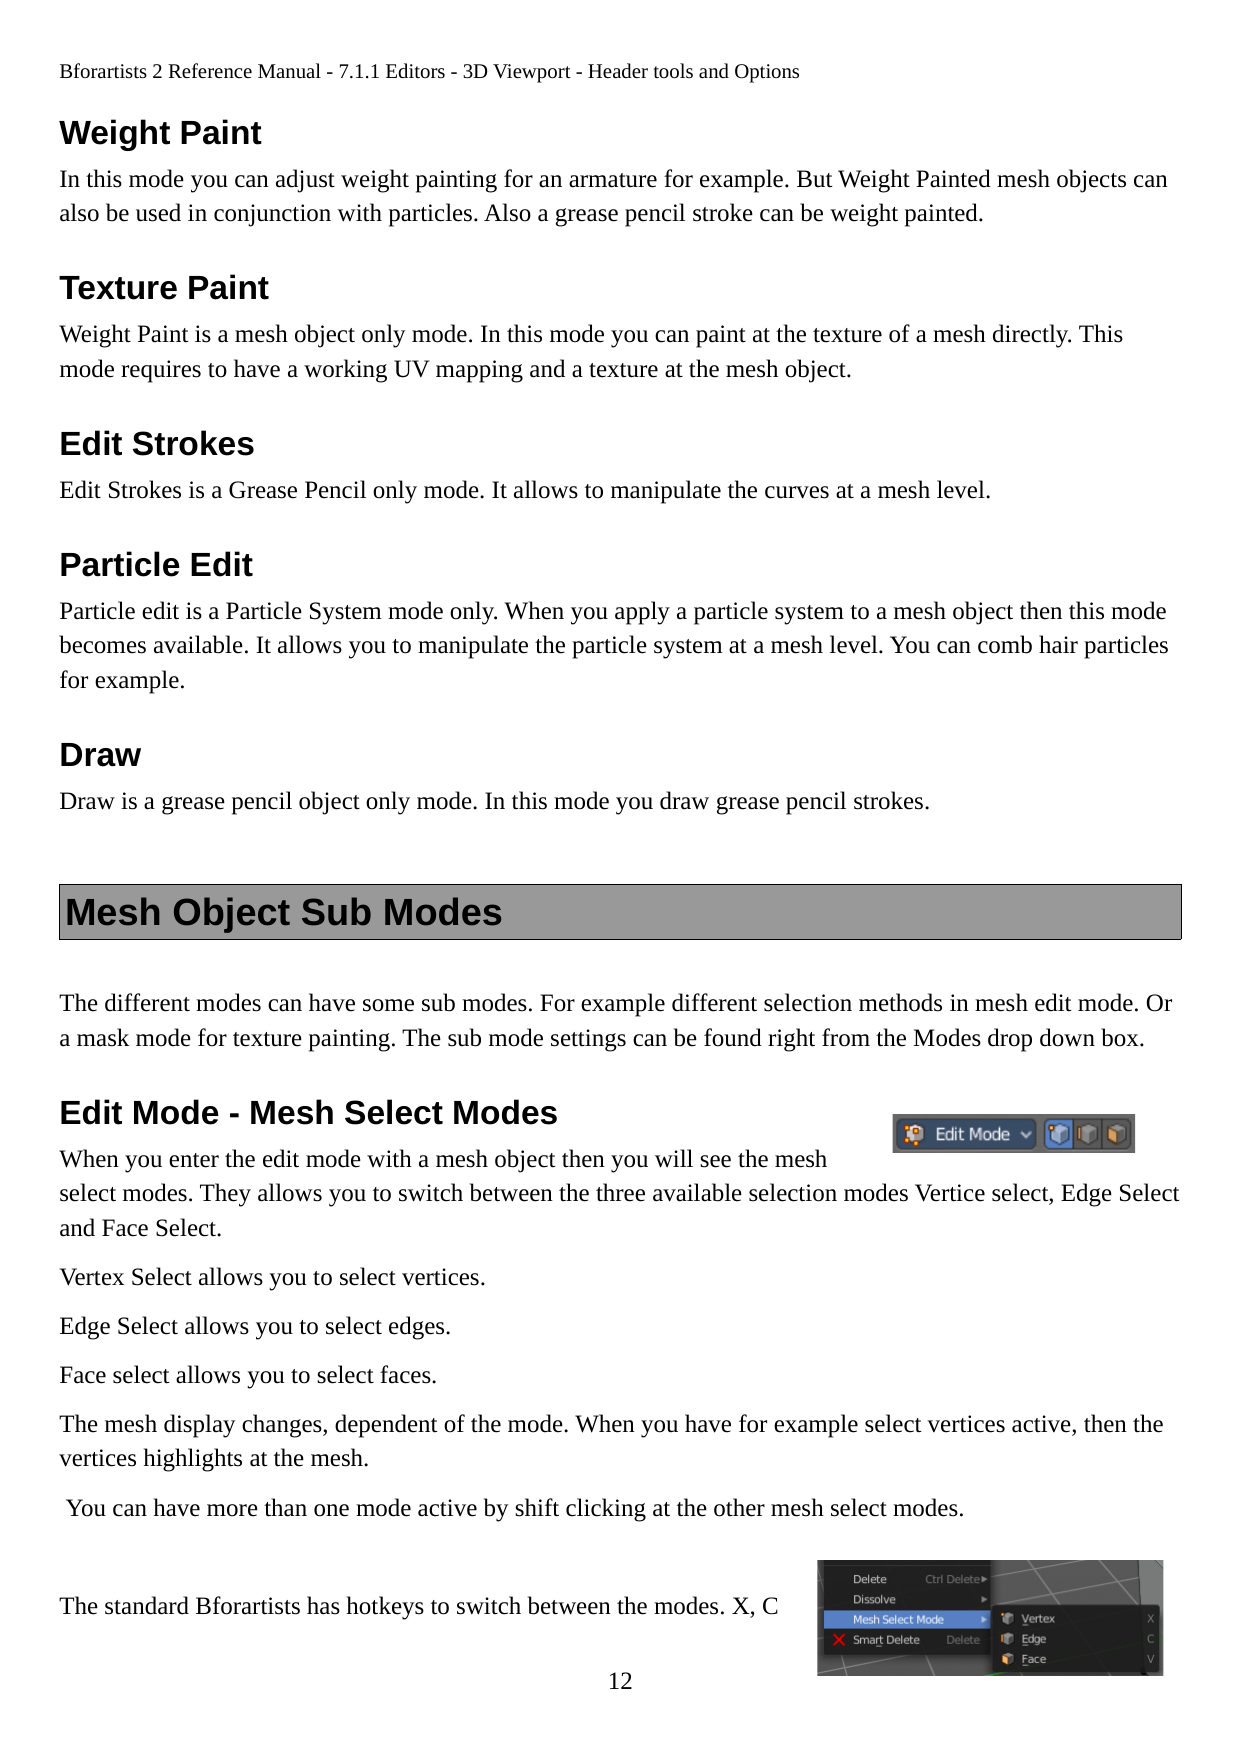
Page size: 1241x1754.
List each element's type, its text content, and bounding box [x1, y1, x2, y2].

subtitle Particle Edit [59, 545, 1181, 583]
subtitle Draw [59, 735, 1181, 773]
text Particle edit is a Particle System mode only. When you apply a particle system to a mesh object then this mode becomes available. It allows you to manipulate the particle system at a mesh level. You can comb hair particles for example. [59, 596, 1181, 693]
text Edge Select allows you to select edges. [59, 1311, 1181, 1340]
text The standard Bforartists has hotkeys to switch between the modes. X, C [59, 1591, 817, 1619]
subtitle Edit Mode - Mesh Select Modes [59, 1093, 1181, 1131]
text When you enter the edit mode with a mesh object then you will see the mesh select modes. They allows you to switch between the three available selection modes Vertice select, Edge Select and Face Select. [59, 1144, 1181, 1242]
picture [817, 1560, 1164, 1676]
text Vertex Select allows you to select vertices. [59, 1262, 1181, 1291]
text The different modes can have some sub modes. For example different selection methods in mesh edit mode. Or a mask mode for texture painting. The sub mode settings can be found right from the Modes drop down box. [59, 988, 1181, 1052]
subtitle Weight Paint [59, 113, 1181, 151]
text Edit Strokes is a Grease Pencil only mode. It allows to manipulate the curves at a mesh level. [59, 475, 1181, 503]
text Weight Paint is a mesh object only mode. In this mode you can paint at the texture of a mesh directly. This mode requires to have a working UV mapping and a texture at the mesh object. [59, 319, 1181, 382]
picture [892, 1114, 1136, 1153]
subtitle Edit Strokes [59, 424, 1181, 462]
text The mesh display changes, dependent of the mode. When you have for example select vertices active, then the vertices highlights at the mesh. [59, 1409, 1181, 1472]
table_header Mesh Object Sub Modes [60, 885, 1181, 939]
text Draw is a grease pencil object only mode. In this mode you draw grease pencil strokes. [59, 786, 1181, 814]
text You can have more than one mode active by shift clicking at the other mesh select modes. [59, 1493, 1181, 1521]
subtitle Texture Paint [59, 268, 1181, 307]
text In this mode you can adjust weight painting for an armature for example. But Weight Painted mesh objects can also be used in conjunction with particles. Also a grease pencil stroke can be weight painted. [59, 164, 1181, 227]
text Face select allows you to select faces. [59, 1360, 1181, 1389]
